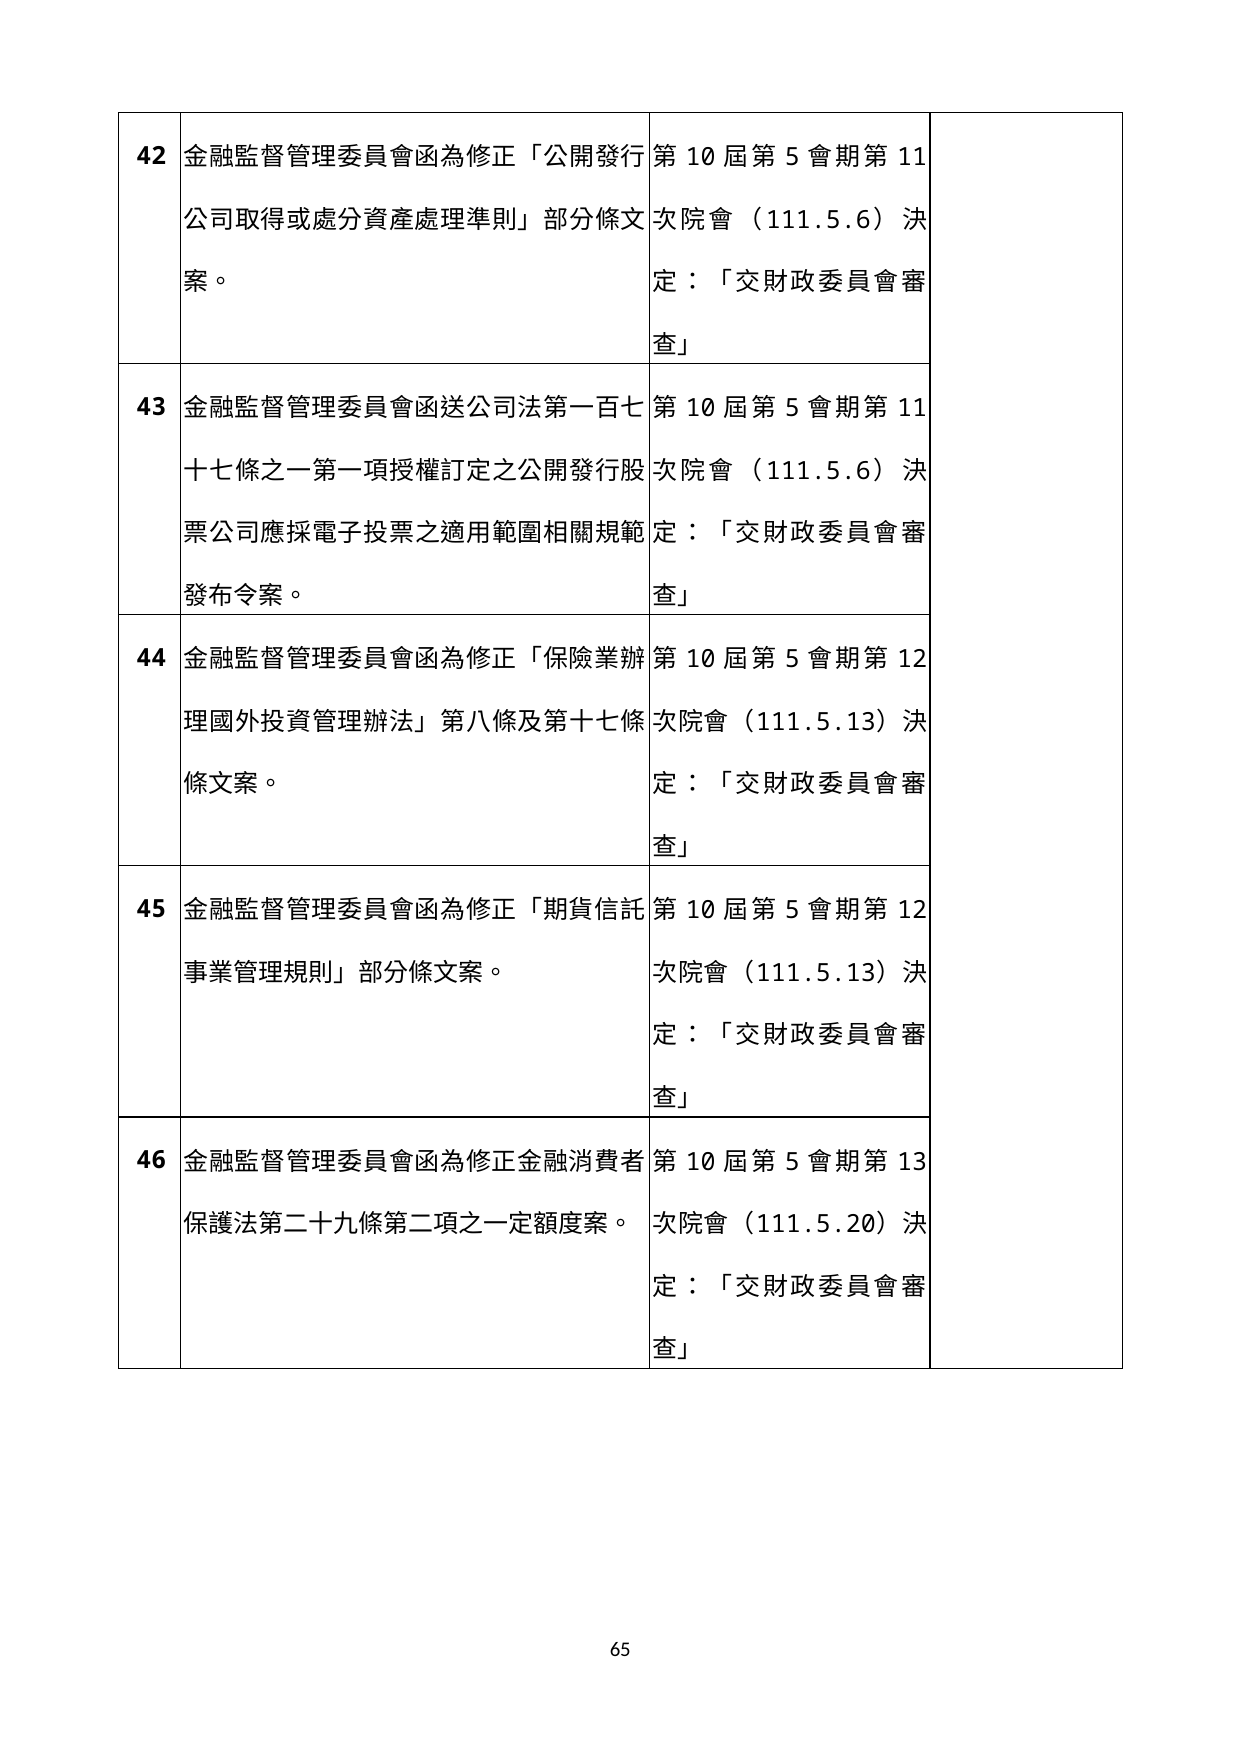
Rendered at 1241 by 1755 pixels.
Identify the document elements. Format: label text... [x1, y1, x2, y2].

table_cell 46 [119, 1118, 180, 1367]
table_cell 金融監督管理委員會函為修正「期貨信託事業管理規則」部分條文案。 [181, 866, 649, 1116]
table_cell 金融監督管理委員會函為修正金融消費者保護法第二十九條第二項之一定額度案。 [181, 1118, 649, 1367]
table_cell 43 [119, 364, 180, 614]
table_cell [931, 113, 1122, 1367]
table_cell 44 [119, 615, 180, 865]
table_cell 第10屆第5會期第13次院會（111.5.20）決定：「交財政委員會審查」 [650, 1118, 929, 1367]
table_cell 第10屆第5會期第11次院會（111.5.6）決定：「交財政委員會審查」 [650, 113, 929, 363]
table_cell 45 [119, 866, 180, 1116]
table_cell 第10屆第5會期第12次院會（111.5.13）決定：「交財政委員會審查」 [650, 866, 929, 1116]
table_cell 第10屆第5會期第12次院會（111.5.13）決定：「交財政委員會審查」 [650, 615, 929, 865]
table_cell 第10屆第5會期第11次院會（111.5.6）決定：「交財政委員會審查」 [650, 364, 929, 614]
table_cell 金融監督管理委員會函送公司法第一百七十七條之一第一項授權訂定之公開發行股票公司應採電子投票之適用範圍相關規範發布令案。 [181, 364, 649, 614]
table_cell 金融監督管理委員會函為修正「保險業辦理國外投資管理辦法」第八條及第十七條條文案。 [181, 615, 649, 865]
table_cell 42 [119, 113, 180, 363]
table_cell 金融監督管理委員會函為修正「公開發行公司取得或處分資產處理準則」部分條文案。 [181, 113, 649, 363]
